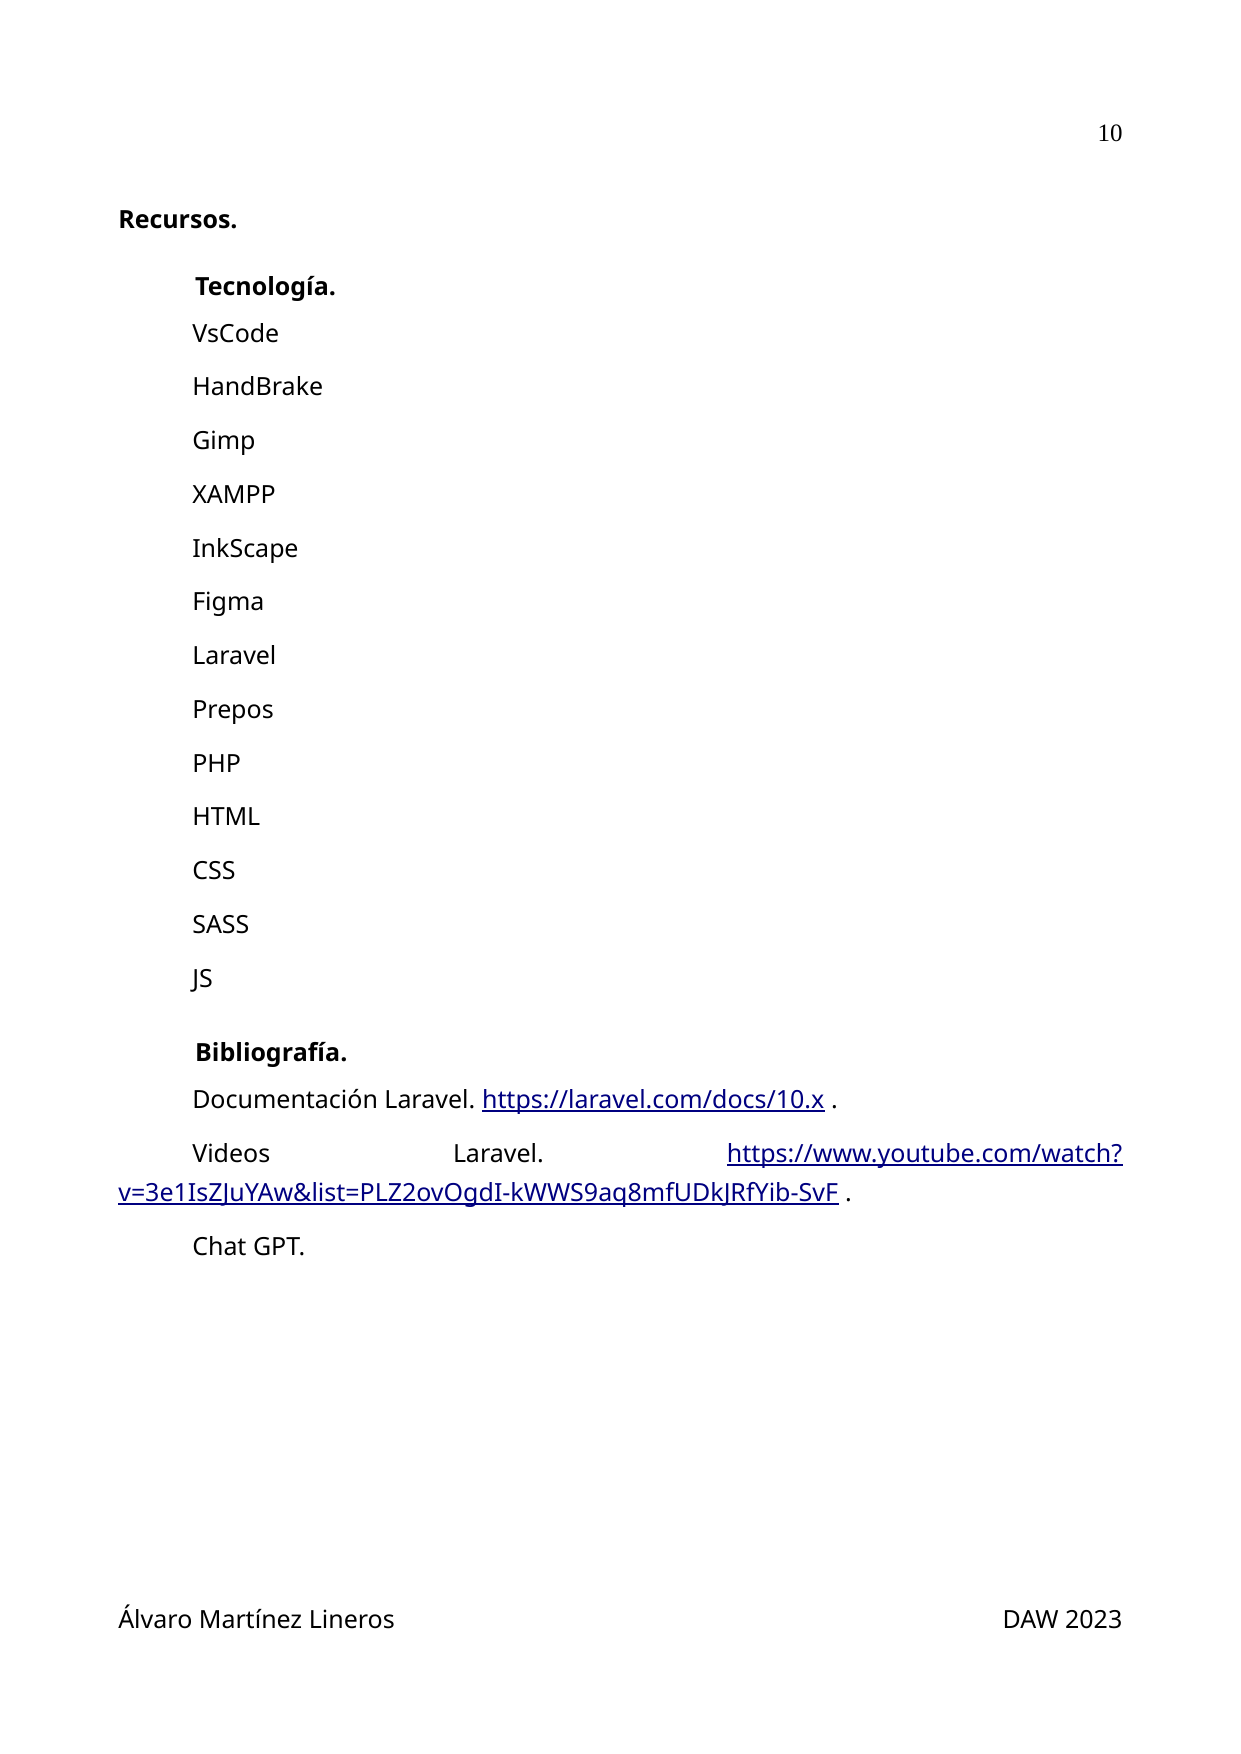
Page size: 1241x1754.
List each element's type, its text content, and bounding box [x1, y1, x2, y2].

text InkScape [118, 530, 1122, 564]
text CSS [118, 853, 1122, 887]
text VsCode [118, 315, 1122, 349]
text XAMPP [118, 477, 1122, 511]
text Gimp [118, 423, 1122, 457]
text Videos Laravel. https://www.youtube.com/watch?v=3e1IsZJuYAw&list=PLZ2ovOgdI-kWWS9aq8mfUDkJRfYib-SvF . [118, 1135, 1122, 1208]
text SASS [118, 907, 1122, 941]
text JS [118, 960, 1122, 994]
text Figma [118, 584, 1122, 618]
text HTML [118, 799, 1122, 833]
text Prepos [118, 692, 1122, 726]
subtitle Bibliografía. [118, 1035, 1122, 1069]
text HandBrake [118, 369, 1122, 403]
text PHP [118, 745, 1122, 779]
subtitle Tecnología. [118, 269, 1122, 303]
text Laravel [118, 638, 1122, 672]
text Documentación Laravel. https://laravel.com/docs/10.x . [118, 1081, 1122, 1116]
text Chat GPT. [118, 1228, 1122, 1262]
subtitle Recursos. [118, 201, 1122, 235]
